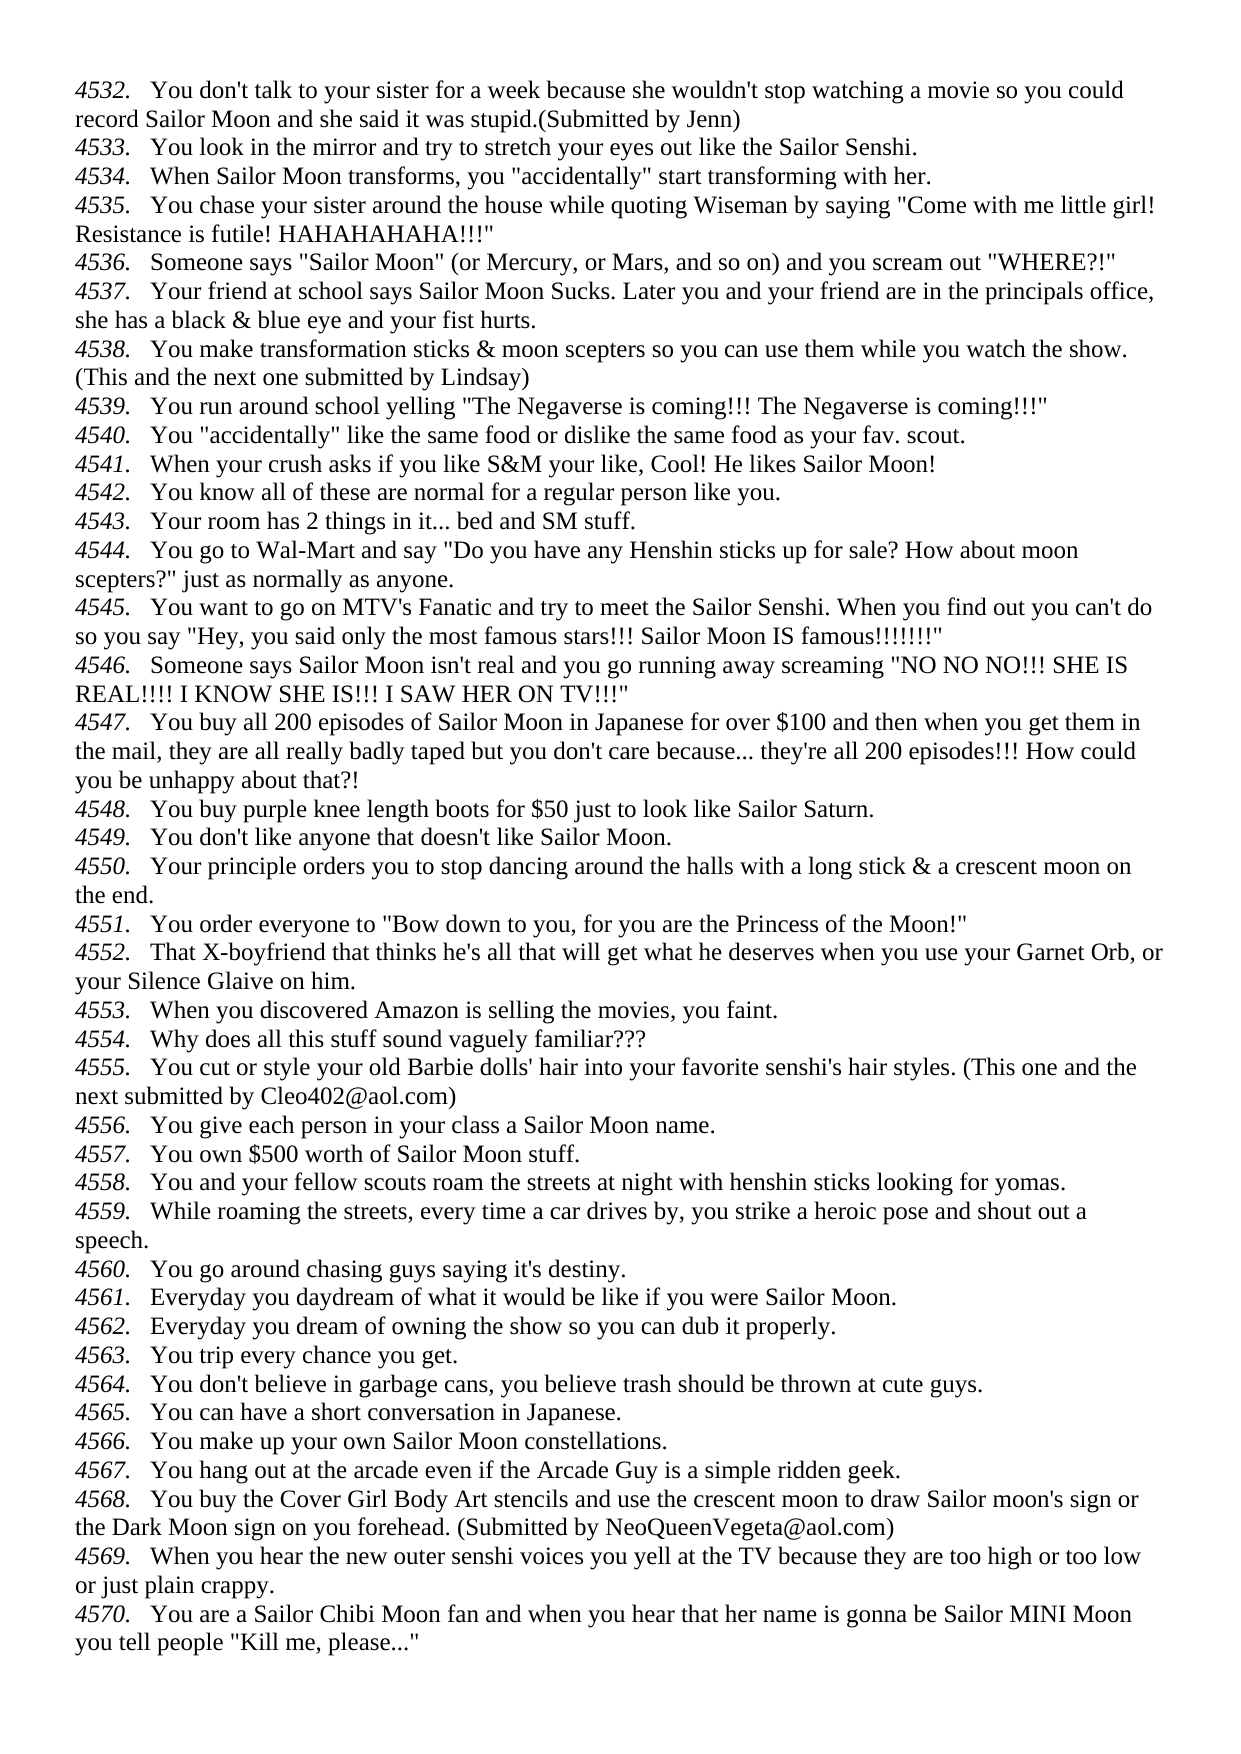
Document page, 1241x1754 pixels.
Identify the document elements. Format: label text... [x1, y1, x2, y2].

list When you hear the new outer senshi voices you yell at the TV because they are too high or too low or just plain crappy. [75, 1541, 1165, 1599]
list You can have a short conversation in Japanese. [75, 1397, 1165, 1426]
list You own $500 worth of Sailor Moon stuff. [75, 1139, 1165, 1167]
list You go to Wal-Mart and say "Do you have any Henshin sticks up for sale? How about moon scepters?" just as normally as anyone. [75, 535, 1165, 592]
list You and your fellow scouts roam the streets at night with henshin sticks looking for yomas. [75, 1167, 1165, 1196]
list Everyday you dream of owning the show so you can dub it properly. [75, 1311, 1165, 1340]
list You want to go on MTV's Fanatic and try to meet the Sailor Senshi. When you find out you can't do so you say "Hey, you said only the most famous stars!!! Sailor Moon IS famous!!!!!!!" [75, 592, 1165, 650]
list You give each person in your class a Sailor Moon name. [75, 1110, 1165, 1139]
list That X-boyfriend that thinks he's all that will get what he deserves when you use your Garnet Orb, or your Silence Glaive on him. [75, 937, 1165, 995]
list You cut or style your old Barbie dolls' hair into your favorite senshi's hair styles. (This one and the next submitted by Cleo402@aol.com) [75, 1052, 1165, 1110]
list You don't believe in garbage cans, you believe trash should be thrown at cute guys. [75, 1369, 1165, 1397]
list You buy purple knee length boots for $50 just to look like Sailor Saturn. [75, 794, 1165, 822]
list You buy the Cover Girl Body Art stencils and use the crescent moon to draw Sailor moon's sign or the Dark Moon sign on you forehead. (Submitted by NeoQueenVegeta@aol.com) [75, 1484, 1165, 1541]
list You are a Sailor Chibi Moon fan and when you hear that her name is gonna be Sailor MINI Moon you tell people "Kill me, please..." [75, 1599, 1165, 1656]
list When your crush asks if you like S&M your like, Cool! He likes Sailor Moon! [75, 449, 1165, 477]
list Your principle orders you to stop dancing around the halls with a long stick & a crescent moon on the end. [75, 851, 1165, 909]
list You run around school yelling "The Negaverse is coming!!! The Negaverse is coming!!!" [75, 391, 1165, 420]
list Someone says Sailor Moon isn't real and you go running away screaming "NO NO NO!!! SHE IS REAL!!!! I KNOW SHE IS!!! I SAW HER ON TV!!!" [75, 650, 1165, 707]
list Why does all this stuff sound vaguely familiar??? [75, 1024, 1165, 1052]
list You look in the mirror and try to stretch your eyes out like the Sailor Senshi. [75, 132, 1165, 161]
list You order everyone to "Bow down to you, for you are the Princess of the Moon!" [75, 909, 1165, 937]
list You chase your sister around the house while quoting Wiseman by saying "Come with me little girl! Resistance is futile! HAHAHAHAHA!!!" [75, 190, 1165, 247]
list You "accidentally" like the same food or dislike the same food as your fav. scout. [75, 420, 1165, 449]
list When Sailor Moon transforms, you "accidentally" start transforming with her. [75, 161, 1165, 190]
list You buy all 200 episodes of Sailor Moon in Japanese for over $100 and then when you get them in the mail, they are all really badly taped but you don't care because... they're all 200 episodes!!! How could you be unhappy about that?! [75, 707, 1165, 794]
list You don't talk to your sister for a week because she wouldn't stop watching a movie so you could record Sailor Moon and she said it was stupid.(Submitted by Jenn) [75, 75, 1165, 132]
list Your room has 2 things in it... bed and SM stuff. [75, 506, 1165, 535]
list Everyday you daydream of what it would be like if you were Sailor Moon. [75, 1282, 1165, 1311]
list Your friend at school says Sailor Moon Sucks. Later you and your friend are in the principals office, she has a black & blue eye and your fist hurts. [75, 276, 1165, 334]
list You make transformation sticks & moon scepters so you can use them while you watch the show. (This and the next one submitted by Lindsay) [75, 334, 1165, 391]
list Someone says "Sailor Moon" (or Mercury, or Mars, and so on) and you scream out "WHERE?!" [75, 247, 1165, 276]
list You don't like anyone that doesn't like Sailor Moon. [75, 822, 1165, 851]
list You know all of these are normal for a regular person like you. [75, 477, 1165, 506]
list You hang out at the arcade even if the Arcade Guy is a simple ridden geek. [75, 1455, 1165, 1484]
list When you discovered Amazon is selling the movies, you faint. [75, 995, 1165, 1024]
list While roaming the streets, every time a car drives by, you strike a heroic pose and shout out a speech. [75, 1196, 1165, 1254]
list You trip every chance you get. [75, 1340, 1165, 1369]
list You go around chasing guys saying it's destiny. [75, 1254, 1165, 1282]
list You make up your own Sailor Moon constellations. [75, 1426, 1165, 1455]
